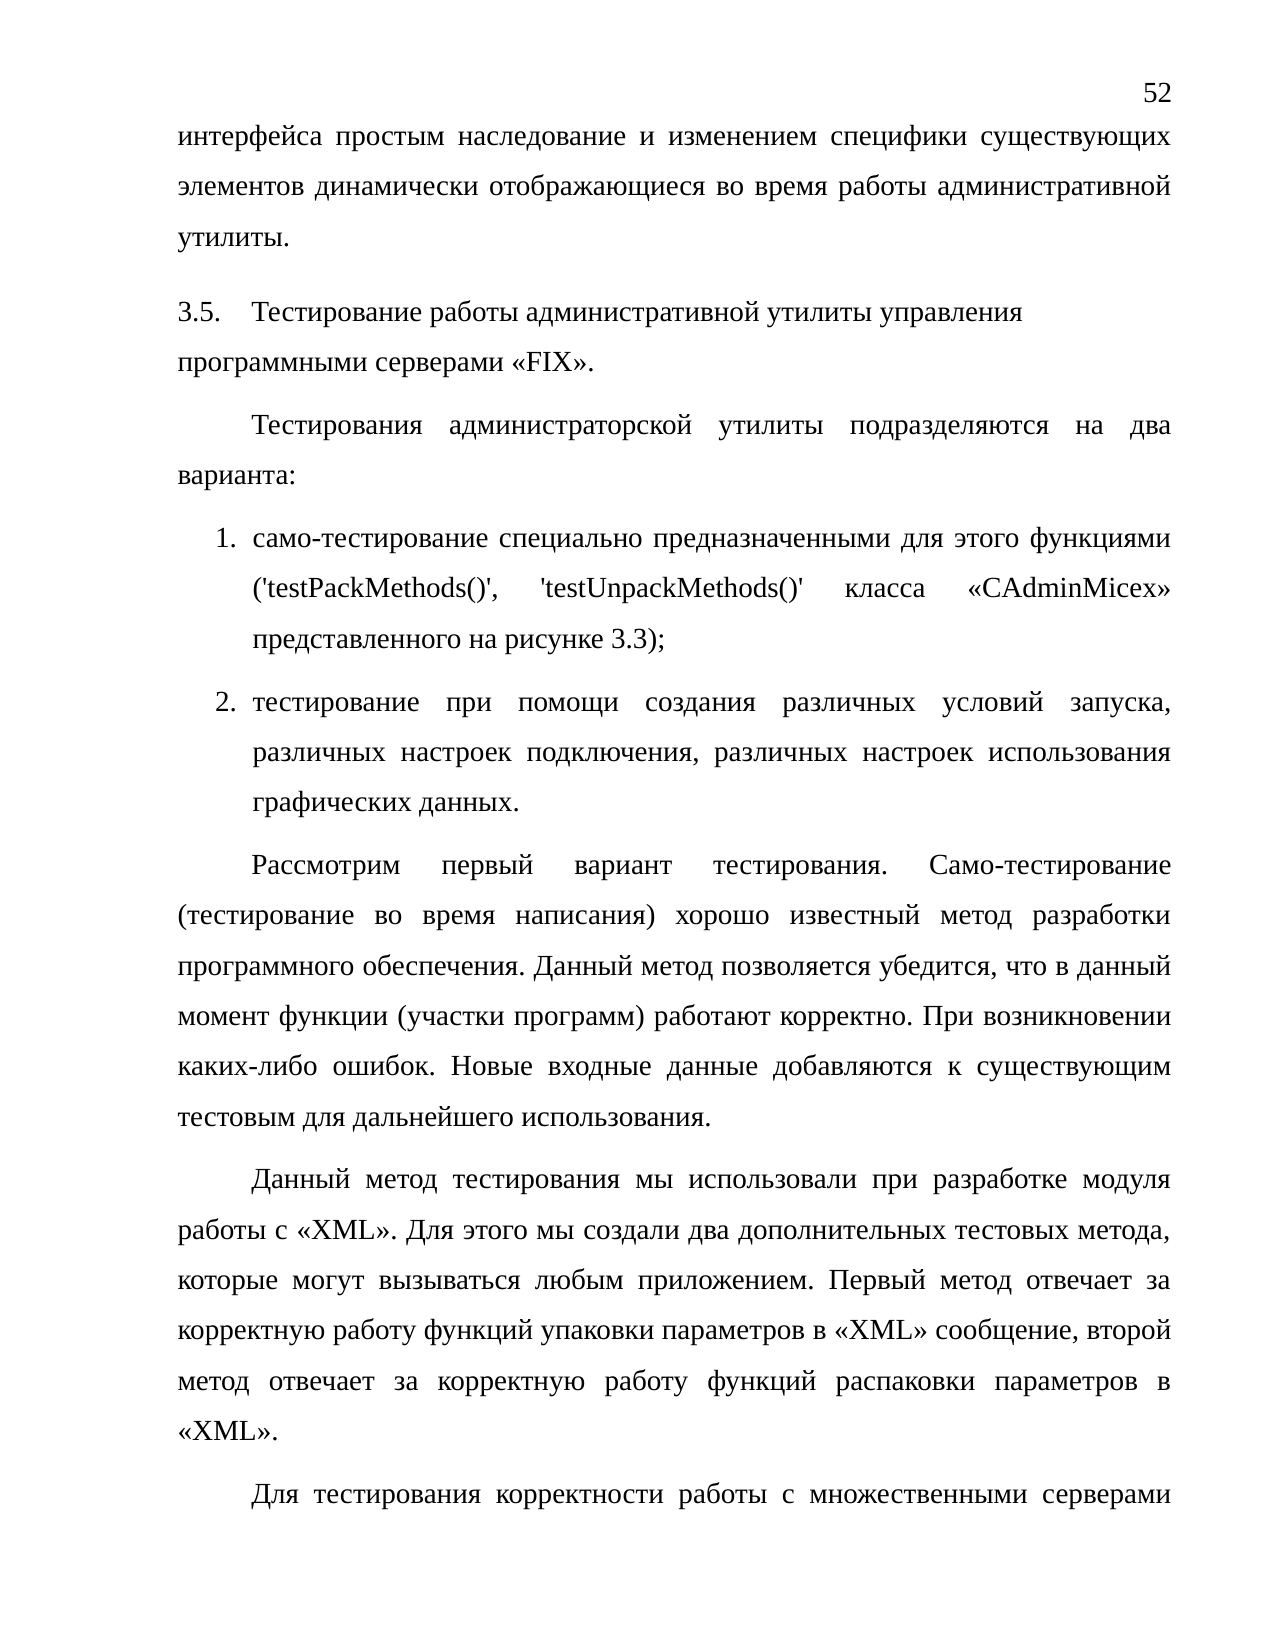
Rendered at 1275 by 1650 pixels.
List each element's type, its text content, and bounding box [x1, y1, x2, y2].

subtitle Тестирование работы административной утилиты управления программными серверами «FIX». [177, 294, 1172, 378]
text Тестирования администраторской утилиты подразделяются на два варианта: [177, 407, 1172, 491]
text Рассмотрим первый вариант тестирования. Само-тестирование (тестирование во время написания) хорошо известный метод разработки программного обеспечения. Данный метод позволяется убедится, что в данный момент функции (участки программ) работают корректно. При возникновении каких-либо ошибок. Новые входные данные добавляются к существующим тестовым для дальнейшего использования. [177, 847, 1172, 1132]
text Данный метод тестирования мы использовали при разработке модуля работы с «XML». Для этого мы создали два дополнительных тестовых метода, которые могут вызываться любым приложением. Первый метод отвечает за корректную работу функций упаковки параметров в «XML» сообщение, второй метод отвечает за корректную работу функций распаковки параметров в «XML». [177, 1162, 1172, 1447]
list само-тестирование специально предназначенными для этого функциями ('testPackMethods()', 'testUnpackMethods()' класса «СAdminMicex» представленного на рисунке 3.3); [215, 520, 1172, 654]
text Для тестирования корректности работы с множественными серверами [177, 1476, 1172, 1509]
text интерфейса простым наследование и изменением специфики существующих элементов динамически отображающиеся во время работы административной утилиты. [177, 118, 1172, 252]
list тестирование при помощи создания различных условий запуска, различных настроек подключения, различных настроек использования графических данных. [215, 684, 1172, 818]
